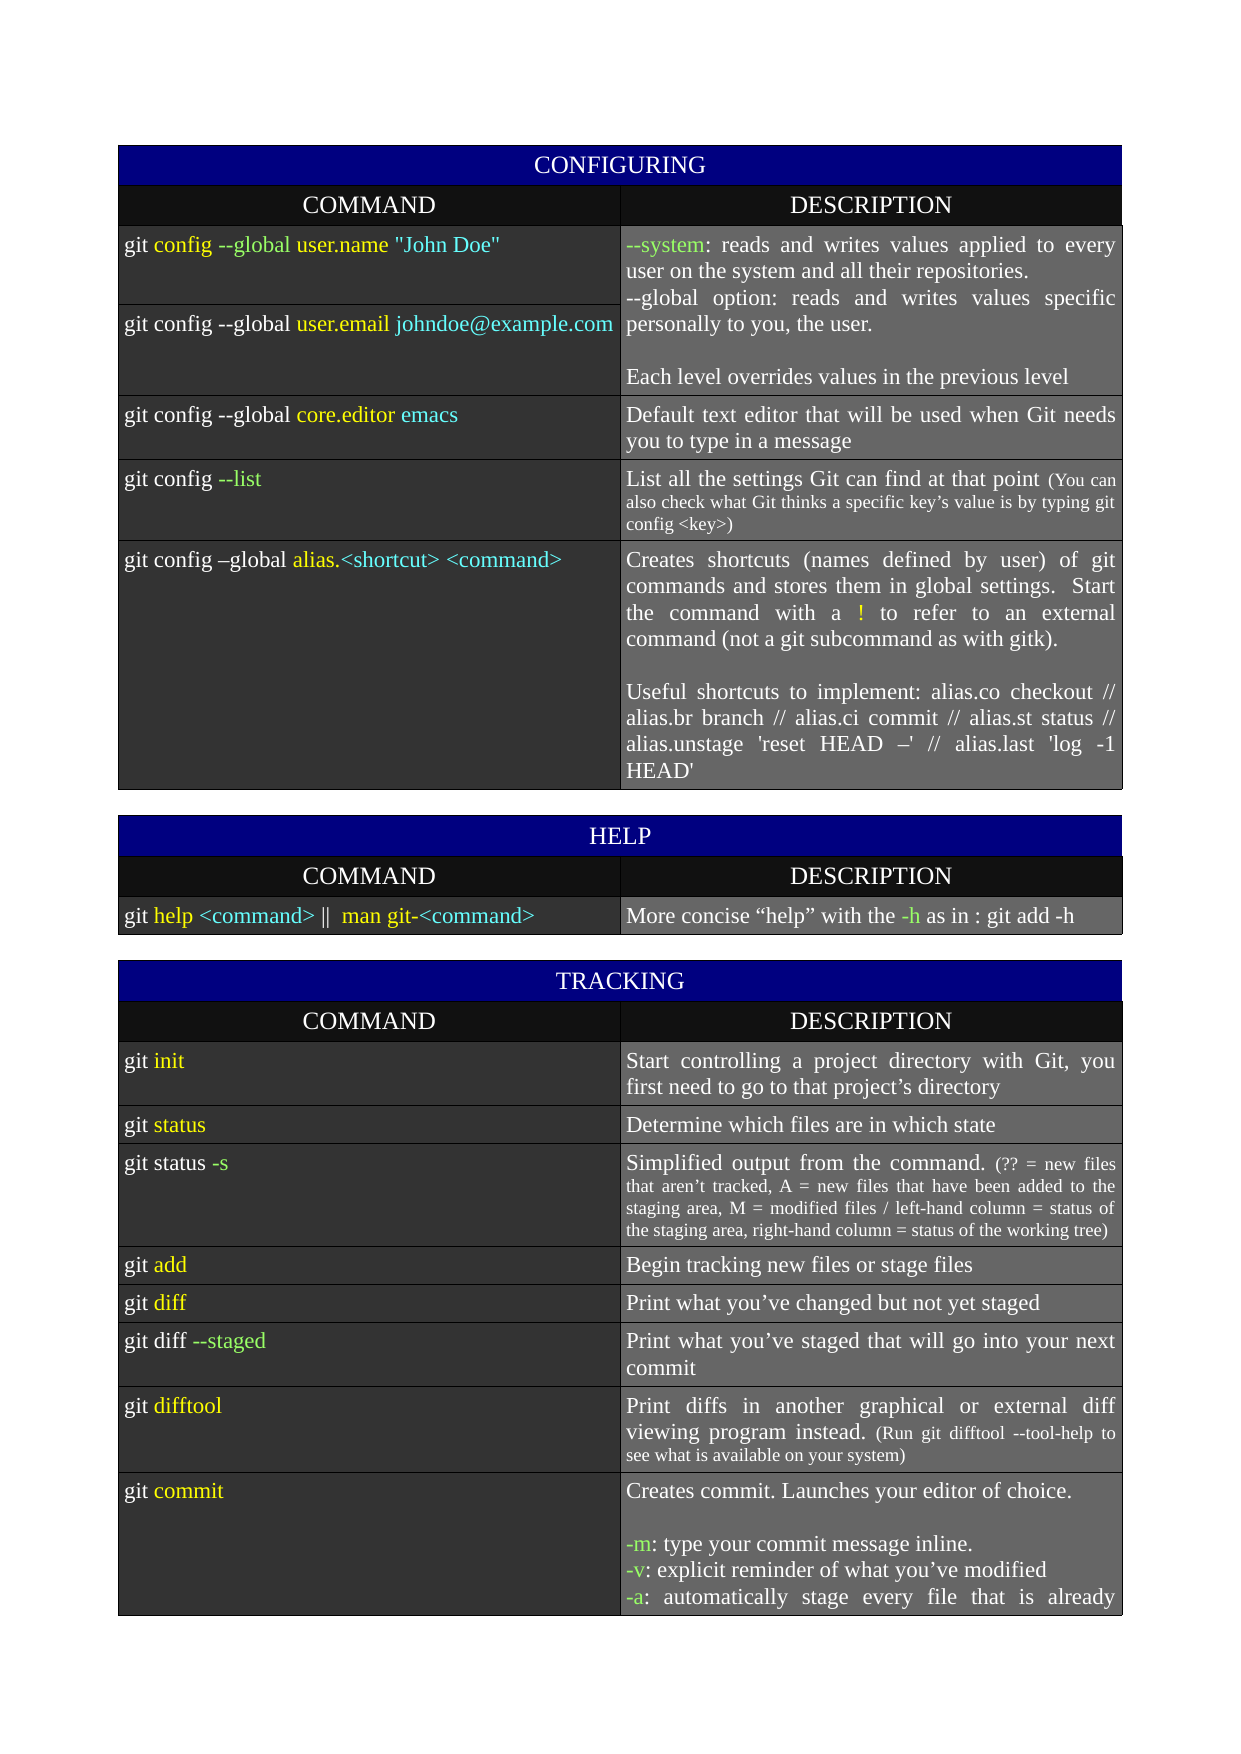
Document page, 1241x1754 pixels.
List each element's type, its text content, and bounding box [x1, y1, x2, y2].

table_cell Creates commit. Launches your editor of choice. -m: type your commit message inline. -v: explicit reminder of what you’ve modified -a: automatically stage every file that is already [621, 1473, 1122, 1615]
table_cell git diff [119, 1285, 620, 1322]
table_cell git status -s [119, 1144, 620, 1246]
table_cell COMMAND [119, 857, 620, 896]
table_cell git init [119, 1042, 620, 1105]
table_cell git config --list [119, 460, 620, 540]
table_cell git config --global user.name "John Doe" [119, 226, 620, 304]
table_cell git commit [119, 1473, 620, 1615]
table_header HELP [119, 816, 1122, 856]
table_cell Default text editor that will be used when Git needs you to type in a message [621, 396, 1122, 459]
table_cell git config --global core.editor emacs [119, 396, 620, 459]
table_cell git difftool [119, 1387, 620, 1472]
table_cell Print diffs in another graphical or external diff viewing program instead. (Run git difftool --tool-help to see what is available on your system) [621, 1387, 1122, 1472]
table_cell COMMAND [119, 1002, 620, 1041]
table_cell Creates shortcuts (names defined by user) of git commands and stores them in global settings. Start the command with a ! to refer to an external command (not a git subcommand as with gitk). Useful shortcuts to implement: alias.co checkout // alias.br branch // alias.ci commit // alias.st status // alias.unstage 'reset HEAD –' // alias.last 'log -1 HEAD' [621, 541, 1122, 789]
table_cell Start controlling a project directory with Git, you first need to go to that project’s directory [621, 1042, 1122, 1105]
table_cell DESCRIPTION [621, 857, 1122, 896]
table_cell Simplified output from the command. (?? = new files that aren’t tracked, A = new files that have been added to the staging area, M = modified files / left-hand column = status of the staging area, right-hand column = status of the working tree) [621, 1144, 1122, 1246]
table_cell git config --global user.email johndoe@example.com [119, 305, 620, 395]
table_cell COMMAND [119, 186, 620, 225]
table_cell Print what you’ve changed but not yet staged [621, 1285, 1122, 1322]
table_cell Begin tracking new files or stage files [621, 1247, 1122, 1284]
table_cell git config –global alias.<shortcut> <command> [119, 541, 620, 789]
table_cell DESCRIPTION [621, 186, 1122, 225]
table_header CONFIGURING [119, 146, 1122, 185]
table_cell DESCRIPTION [621, 1002, 1122, 1041]
table_header TRACKING [119, 961, 1122, 1001]
table_cell More concise “help” with the -h as in : git add -h [621, 897, 1122, 934]
table_cell List all the settings Git can find at that point (You can also check what Git thinks a specific key’s value is by typing git config <key>) [621, 460, 1122, 540]
table_cell git help <command> || man git-<command> [119, 897, 620, 934]
table_cell git diff --staged [119, 1323, 620, 1386]
table_cell git add [119, 1247, 620, 1284]
table_cell Determine which files are in which state [621, 1106, 1122, 1143]
table_cell git status [119, 1106, 620, 1143]
table_cell --system: reads and writes values applied to every user on the system and all their repositories. --global option: reads and writes values specific personally to you, the user. Each level overrides values in the previous level [621, 226, 1122, 395]
table_cell Print what you’ve staged that will go into your next commit [621, 1323, 1122, 1386]
